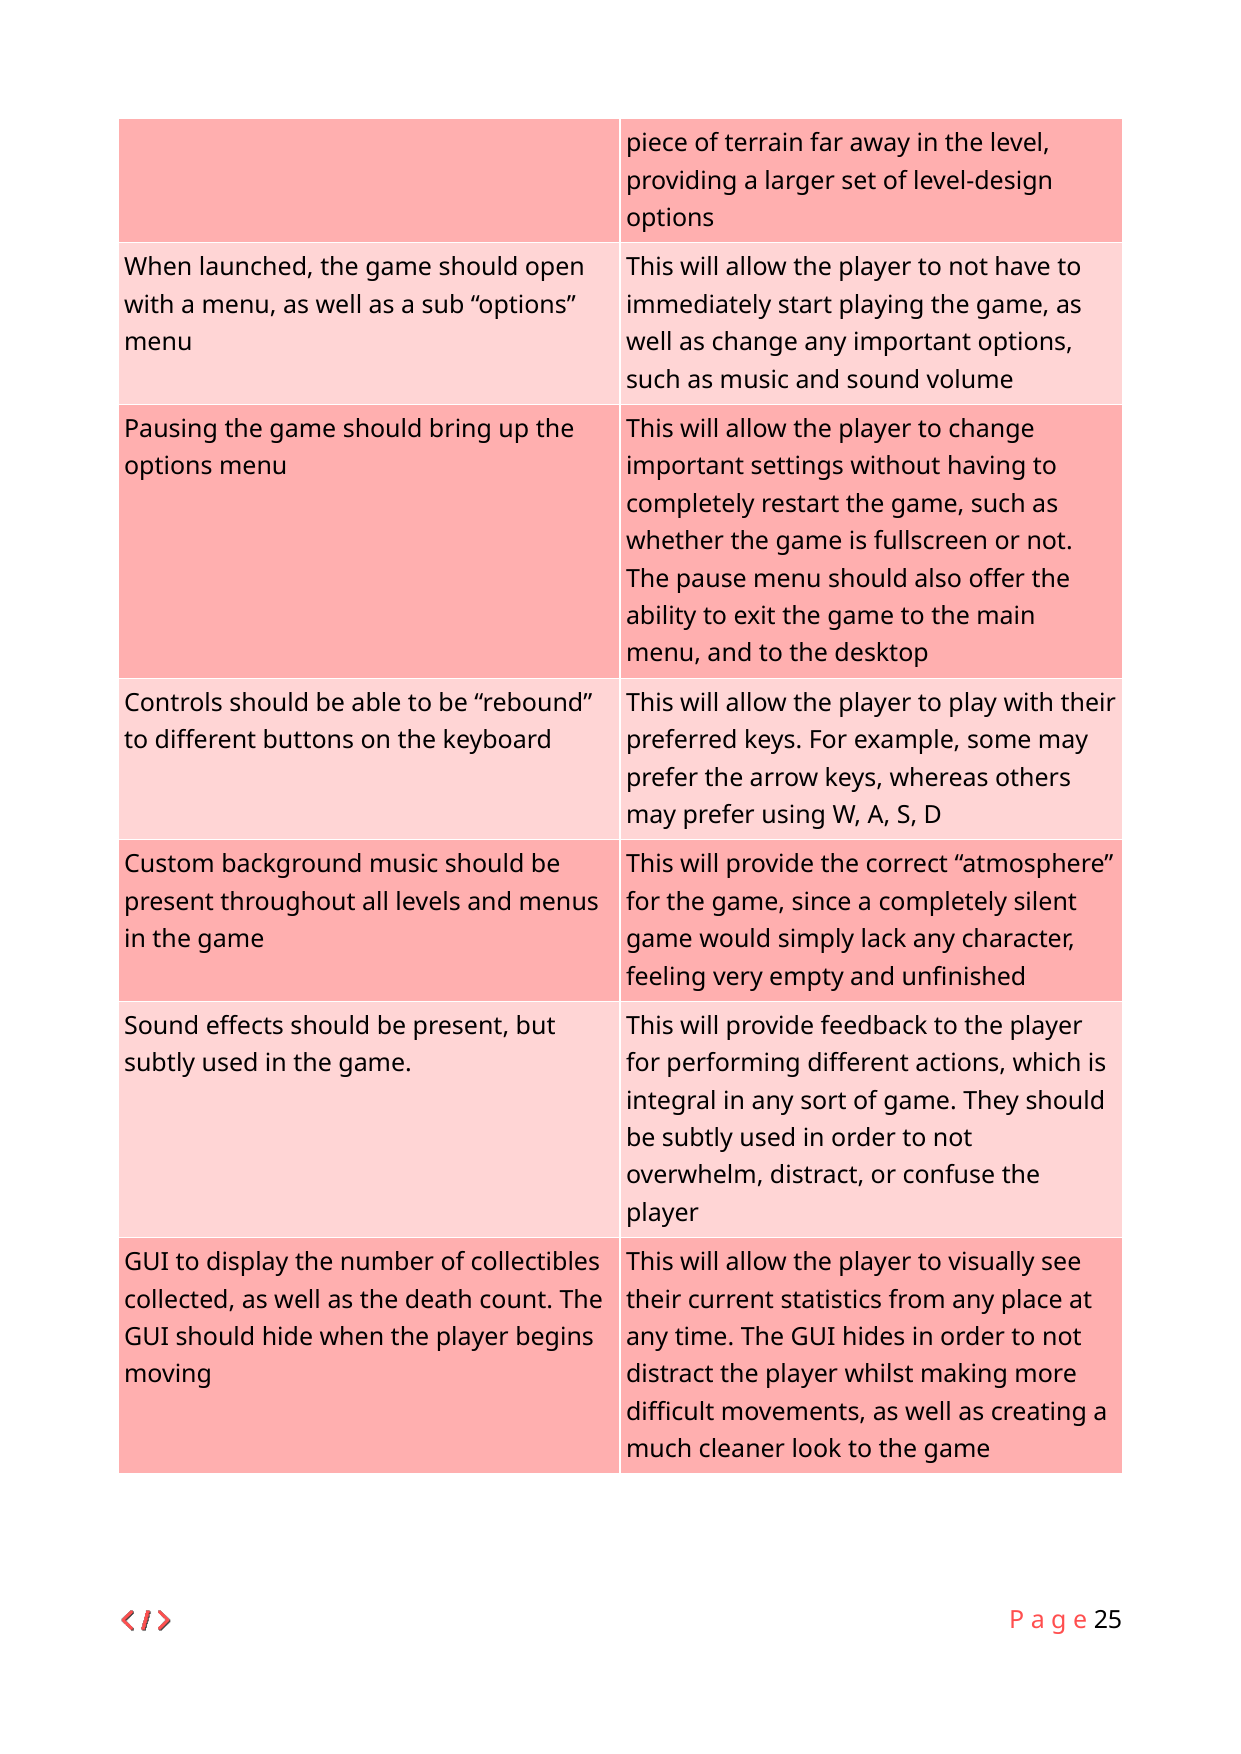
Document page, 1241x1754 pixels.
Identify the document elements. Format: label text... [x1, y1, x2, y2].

table_cell GUI to display the number of collectibles collected, as well as the death count. The GUI should hide when the player begins moving [119, 1238, 619, 1473]
table_cell When launched, the game should open with a menu, as well as a sub “options” menu [119, 243, 619, 404]
table_cell piece of terrain far away in the level, providing a larger set of level-design options [621, 119, 1122, 242]
table_cell Pausing the game should bring up the options menu [119, 405, 619, 678]
table_cell This will provide feedback to the player for performing different actions, which is integral in any sort of game. They should be subtly used in order to not overwhelm, distract, or confuse the player [621, 1002, 1122, 1237]
table_cell Custom background music should be present throughout all levels and menus in the game [119, 840, 619, 1001]
table_cell This will allow the player to change important settings without having to completely restart the game, such as whether the game is fullscreen or not. The pause menu should also offer the ability to exit the game to the main menu, and to the desktop [621, 405, 1122, 678]
picture [116, 1591, 175, 1649]
table_cell Controls should be able to be “rebound” to different buttons on the keyboard [119, 679, 619, 839]
table_cell This will provide the correct “atmosphere” for the game, since a completely silent game would simply lack any character, feeling very empty and unfinished [621, 840, 1122, 1001]
table_cell Sound effects should be present, but subtly used in the game. [119, 1002, 619, 1237]
table_cell This will allow the player to play with their preferred keys. For example, some may prefer the arrow keys, whereas others may prefer using W, A, S, D [621, 679, 1122, 839]
table_cell This will allow the player to not have to immediately start playing the game, as well as change any important options, such as music and sound volume [621, 243, 1122, 404]
table_cell [119, 119, 619, 242]
table_cell This will allow the player to visually see their current statistics from any place at any time. The GUI hides in order to not distract the player whilst making more difficult movements, as well as creating a much cleaner look to the game [621, 1238, 1122, 1473]
